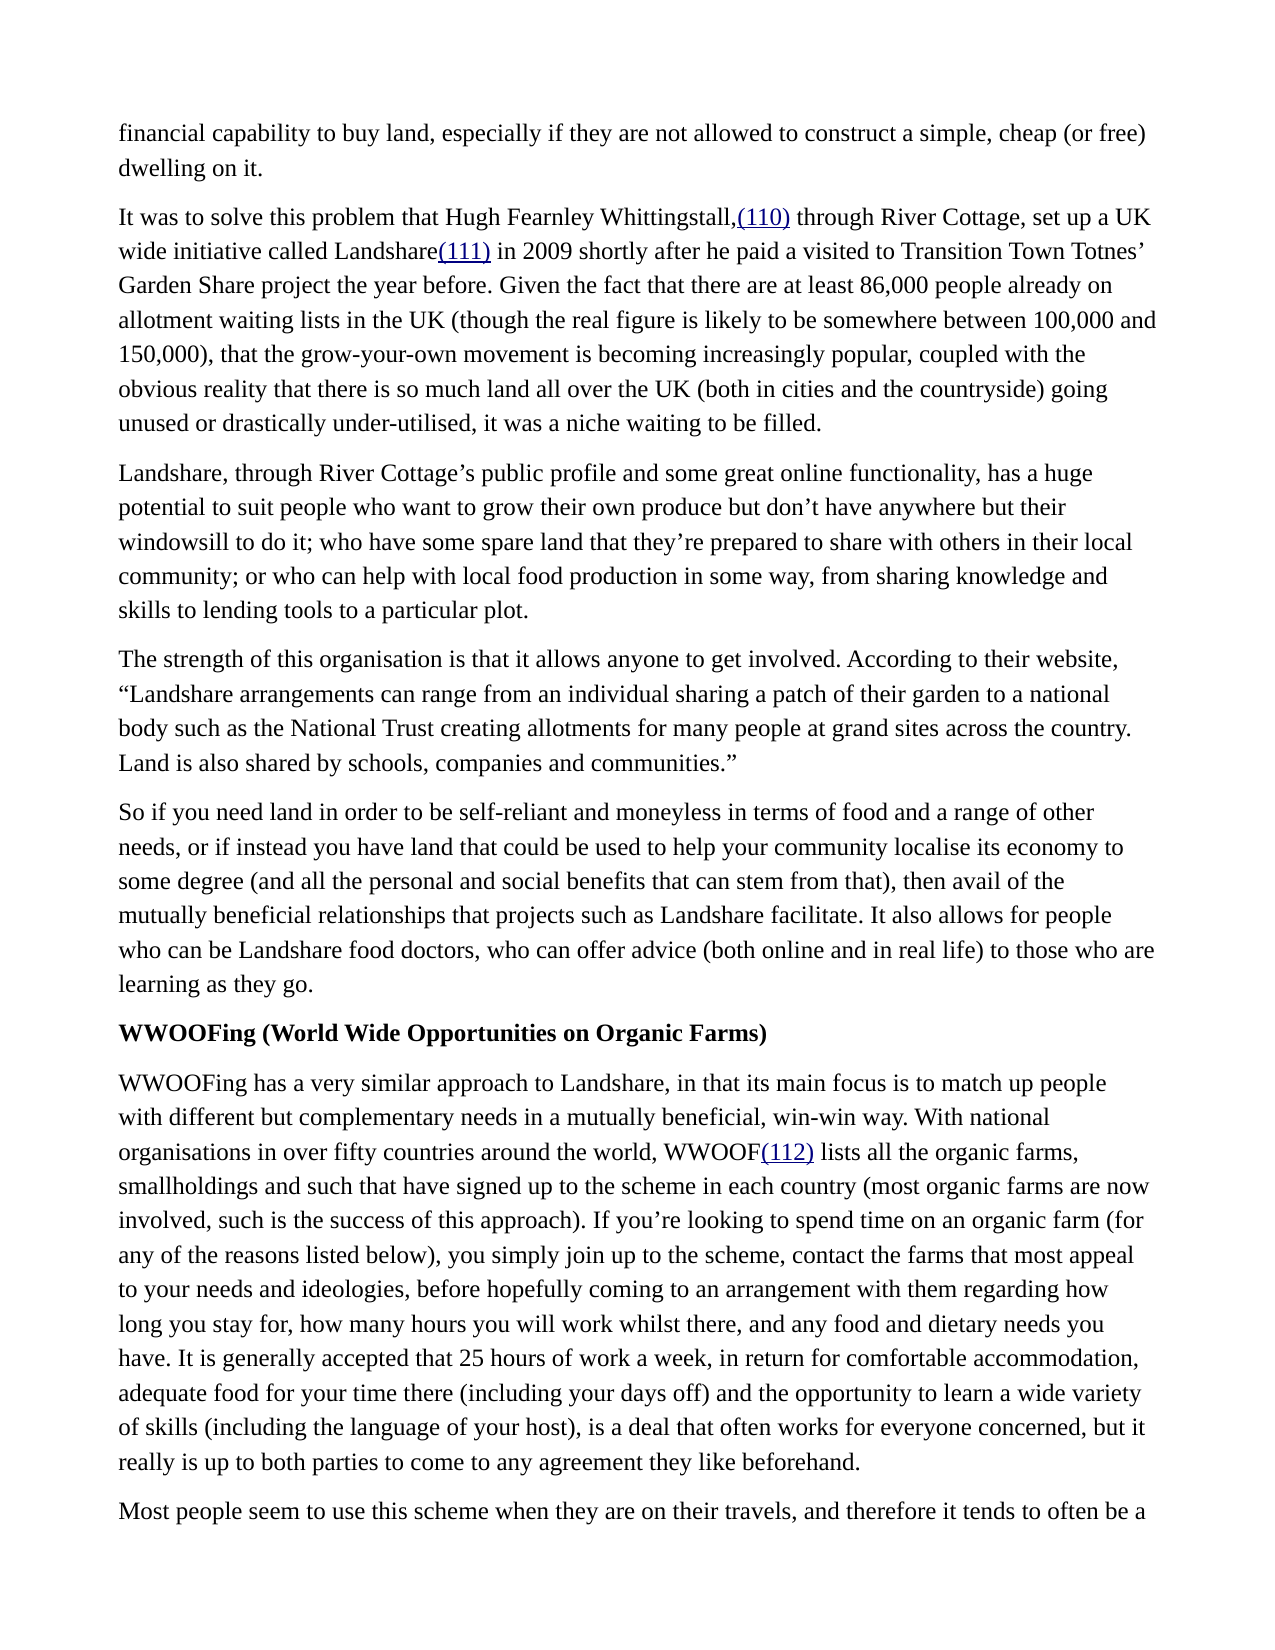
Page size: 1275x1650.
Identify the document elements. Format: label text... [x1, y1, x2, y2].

text WWOOFing has a very similar approach to Landshare, in that its main focus is to match up people with different but complementary needs in a mutually beneficial, win-win way. With national organisations in over fifty countries around the world, WWOOF(112) lists all the organic farms, smallholdings and such that have signed up to the scheme in each country (most organic farms are now involved, such is the success of this approach). If you’re looking to spend time on an organic farm (for any of the reasons listed below), you simply join up to the scheme, contact the farms that most appeal to your needs and ideologies, before hopefully coming to an arrangement with them regarding how long you stay for, how many hours you will work whilst there, and any food and dietary needs you have. It is generally accepted that 25 hours of work a week, in return for comfortable accommodation, adequate food for your time there (including your days off) and the opportunity to learn a wide variety of skills (including the language of your host), is a deal that often works for everyone concerned, but it really is up to both parties to come to any agreement they like beforehand. [118, 1068, 1157, 1476]
text financial capability to buy land, especially if they are not allowed to construct a simple, cheap (or free) dwelling on it. [118, 118, 1157, 181]
text Most people seem to use this scheme when they are on their travels, and therefore it tends to often be a [118, 1496, 1157, 1525]
text The strength of this organisation is that it allows anyone to get involved. According to their website, “Landshare arrangements can range from an individual sharing a patch of their garden to a national body such as the National Trust creating allotments for many people at grand sites across the country. Land is also shared by schools, companies and communities.” [118, 644, 1157, 777]
text WWOOFing (World Wide Opportunities on Organic Farms) [118, 1018, 1157, 1047]
text It was to solve this problem that Hugh Fearnley Whittingstall,(110) through River Cottage, set up a UK wide initiative called Landshare(111) in 2009 shortly after he paid a visited to Transition Town Totnes’ Garden Share project the year before. Given the fact that there are at least 86,000 people already on allotment waiting lists in the UK (though the real figure is likely to be somewhere between 100,000 and 150,000), that the grow-your-own movement is becoming increasingly popular, coupled with the obvious reality that there is so much land all over the UK (both in cities and the countryside) going unused or drastically under-utilised, it was a niche waiting to be filled. [118, 202, 1157, 437]
text So if you need land in order to be self-reliant and moneyless in terms of food and a range of other needs, or if instead you have land that could be used to help your community localise its economy to some degree (and all the personal and social benefits that can stem from that), then avail of the mutually beneficial relationships that projects such as Landshare facilitate. It also allows for people who can be Landshare food doctors, who can offer advice (both online and in real life) to those who are learning as they go. [118, 797, 1157, 998]
text Landshare, through River Cottage’s public profile and some great online functionality, has a huge potential to suit people who want to grow their own produce but don’t have anywhere but their windowsill to do it; who have some spare land that they’re prepared to share with others in their local community; or who can help with local food production in some way, from sharing knowledge and skills to lending tools to a particular plot. [118, 458, 1157, 624]
